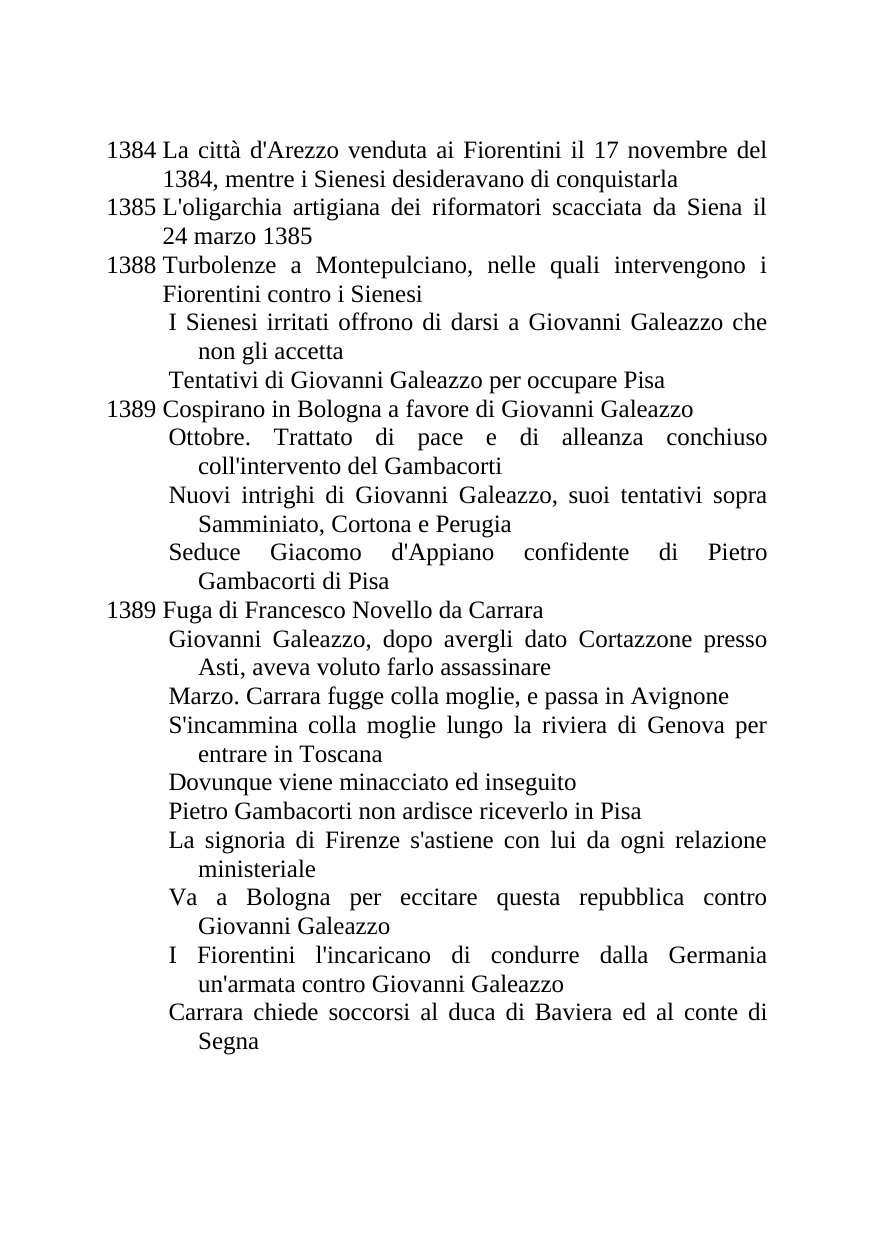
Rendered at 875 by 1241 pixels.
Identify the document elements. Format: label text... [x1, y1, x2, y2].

text 1385 L'oligarchia artigiana dei riformatori scacciata da Siena il 24 marzo 1385 [106, 192, 768, 250]
text I Fiorentini l'incaricano di condurre dalla Germania un'armata contro Giovanni Galeazzo [168, 940, 768, 997]
text Ottobre. Trattato di pace e di alleanza conchiuso coll'intervento del Gambacorti [168, 422, 768, 480]
text I Sienesi irritati offrono di darsi a Giovanni Galeazzo che non gli accetta [168, 307, 768, 365]
text Va a Bologna per eccitare questa repubblica contro Giovanni Galeazzo [168, 882, 768, 940]
text Pietro Gambacorti non ardisce riceverlo in Pisa [168, 796, 768, 825]
text 1384 La città d'Arezzo venduta ai Fiorentini il 17 novembre del 1384, mentre i Sienesi desideravano di conquistarla [106, 135, 768, 192]
text La signoria di Firenze s'astiene con lui da ogni relazione ministeriale [168, 825, 768, 882]
text Dovunque viene minacciato ed inseguito [168, 767, 768, 796]
text Carrara chiede soccorsi al duca di Baviera ed al conte di Segna [168, 997, 768, 1055]
text S'incammina colla moglie lungo la riviera di Genova per entrare in Toscana [168, 710, 768, 767]
text Tentativi di Giovanni Galeazzo per occupare Pisa [168, 365, 768, 394]
text Marzo. Carrara fugge colla moglie, e passa in Avignone [168, 681, 768, 710]
text Nuovi intrighi di Giovanni Galeazzo, suoi tentativi sopra Samminiato, Cortona e Perugia [168, 480, 768, 537]
text 1389 Fuga di Francesco Novello da Carrara [106, 595, 768, 624]
text Giovanni Galeazzo, dopo avergli dato Cortazzone presso Asti, aveva voluto farlo assassinare [168, 624, 768, 681]
text Seduce Giacomo d'Appiano confidente di Pietro Gambacorti di Pisa [168, 537, 768, 595]
text 1389 Cospirano in Bologna a favore di Giovanni Galeazzo [106, 394, 768, 422]
text 1388 Turbolenze a Montepulciano, nelle quali intervengono i Fiorentini contro i Sienesi [106, 250, 768, 307]
